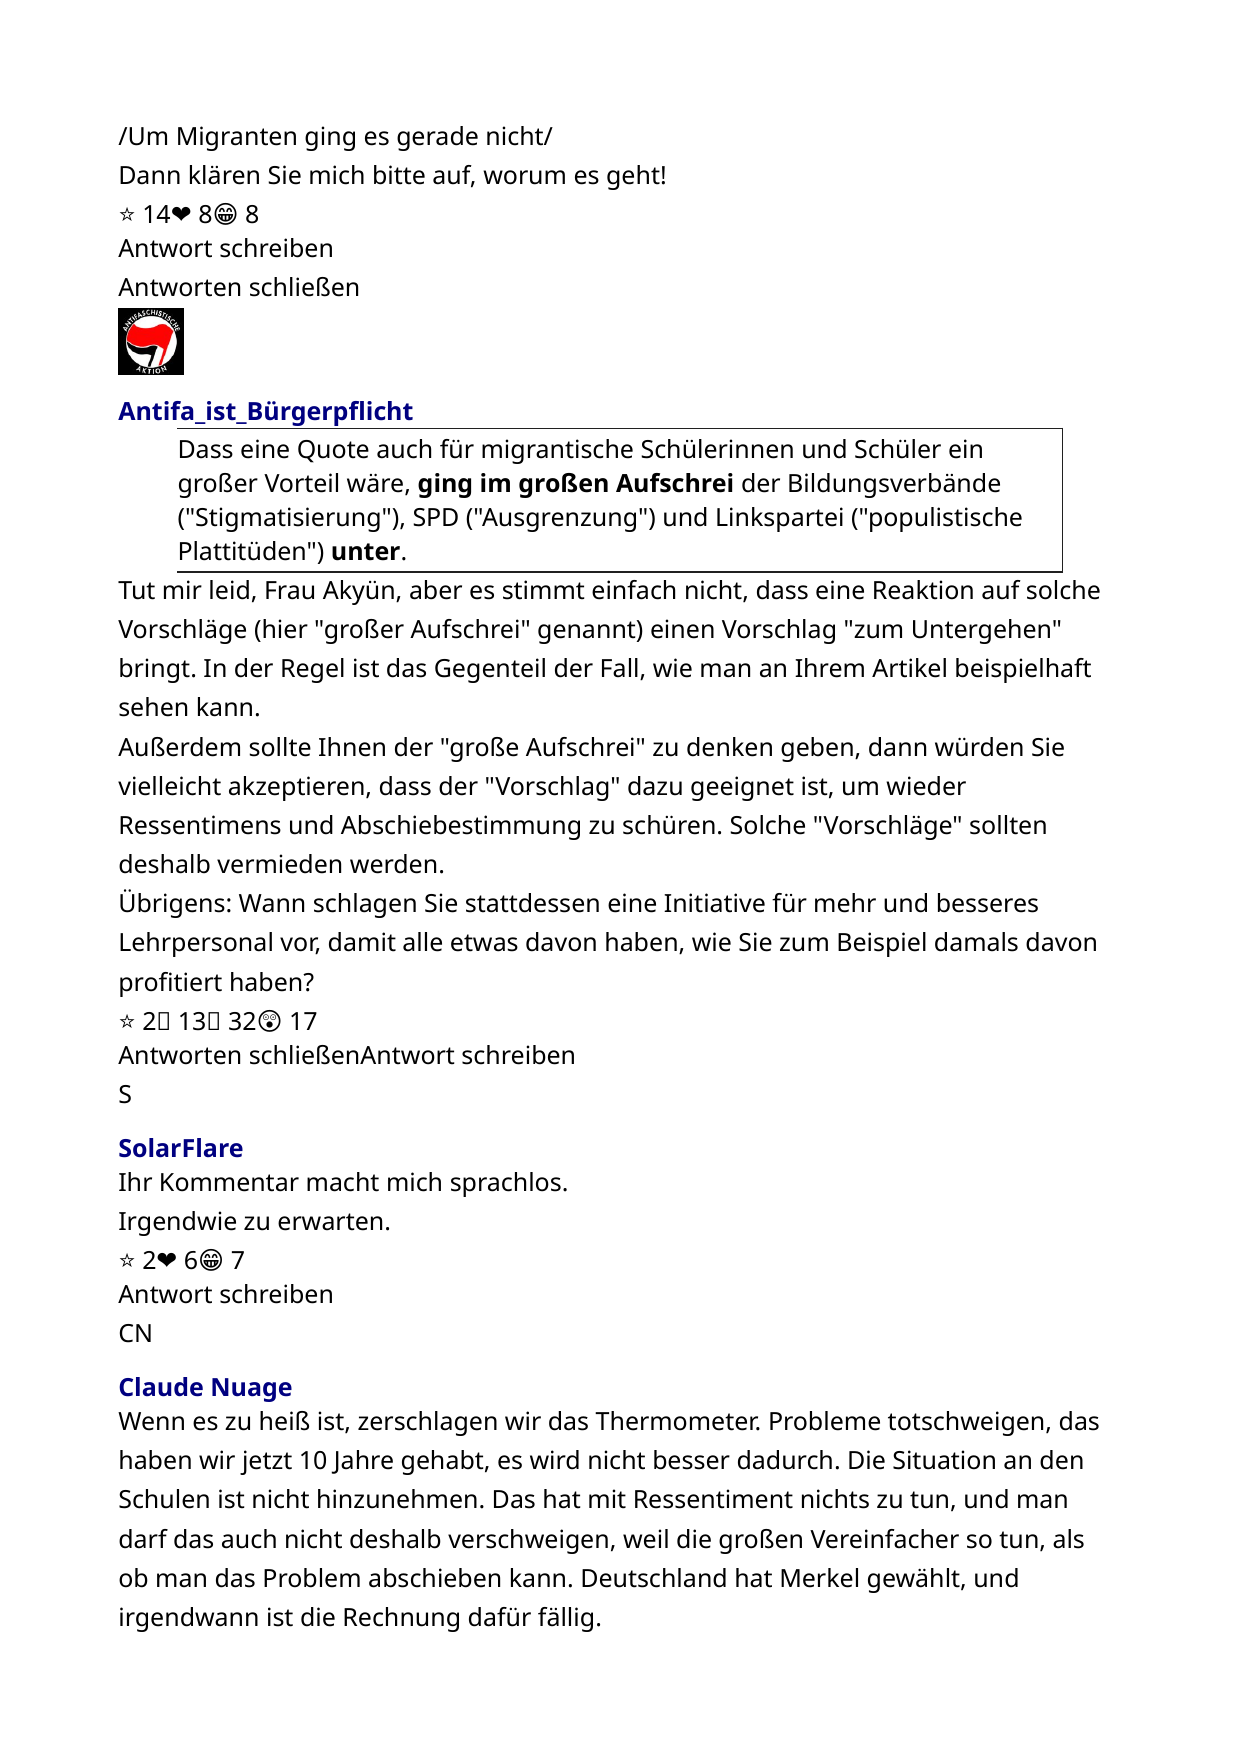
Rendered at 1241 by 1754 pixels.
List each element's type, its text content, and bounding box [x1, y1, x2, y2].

text Dass eine Quote auch für migrantische Schülerinnen und Schüler ein großer Vorteil wäre, ging im großen Aufschrei der Bildungsverbände ("Stigmatisierung"), SPD ("Ausgrenzung") und Linkspartei ("populistische Plattitüden") unter. [177, 429, 1062, 571]
subtitle Antifa_ist_Bürgerpflicht [118, 393, 1122, 427]
text Übrigens: Wann schlagen Sie stattdessen eine Initiative für mehr und besseres Lehrpersonal vor, damit alle etwas davon haben, wie Sie zum Beispiel damals davon profitiert haben? [118, 886, 1122, 998]
text CN [118, 1316, 1122, 1350]
subtitle SolarFlare [118, 1130, 1122, 1164]
text ⭐️ 14❤️ 8😁 8 [118, 196, 1122, 231]
text Antworten schließen [118, 270, 1122, 304]
text Antwort schreiben [118, 231, 1122, 264]
text S [118, 1077, 1122, 1111]
text Wenn es zu heiß ist, zerschlagen wir das Thermometer. Probleme totschweigen, das haben wir jetzt 10 Jahre gehabt, es wird nicht besser dadurch. Die Situation an den Schulen ist nicht hinzunehmen. Das hat mit Ressentiment nichts zu tun, und man darf das auch nicht deshalb verschweigen, weil die großen Vereinfacher so tun, als ob man das Problem abschieben kann. Deutschland hat Merkel gewählt, und irgendwann ist die Rechnung dafür fällig. [118, 1404, 1122, 1634]
text Antwort schreiben [118, 1277, 1122, 1311]
text Dann klären Sie mich bitte auf, worum es geht! [118, 157, 1122, 191]
text ⭐️ 2❤️ 6😁 7 [118, 1243, 1122, 1277]
text /Um Migranten ging es gerade nicht/ [118, 118, 1122, 152]
subtitle Claude Nuage [118, 1370, 1122, 1404]
text Außerdem sollte Ihnen der "große Aufschrei" zu denken geben, dann würden Sie vielleicht akzeptieren, dass der "Vorschlag" dazu geeignet ist, um wieder Ressentimens und Abschiebestimmung zu schüren. Solche "Vorschläge" sollten deshalb vermieden werden. [118, 729, 1122, 881]
text Antworten schließenAntwort schreiben [118, 1037, 1122, 1072]
picture [118, 308, 184, 375]
text Tut mir leid, Frau Akyün, aber es stimmt einfach nicht, dass eine Reaktion auf solche Vorschläge (hier "großer Aufschrei" genannt) einen Vorschlag "zum Untergehen" bringt. In der Regel ist das Gegenteil der Fall, wie man an Ihrem Artikel beispielhaft sehen kann. [118, 573, 1122, 724]
text Ihr Kommentar macht mich sprachlos. [118, 1164, 1122, 1198]
text ⭐️ 2🙁 13🤨 32😲 17 [118, 1003, 1122, 1037]
text Irgendwie zu erwarten. [118, 1204, 1122, 1238]
